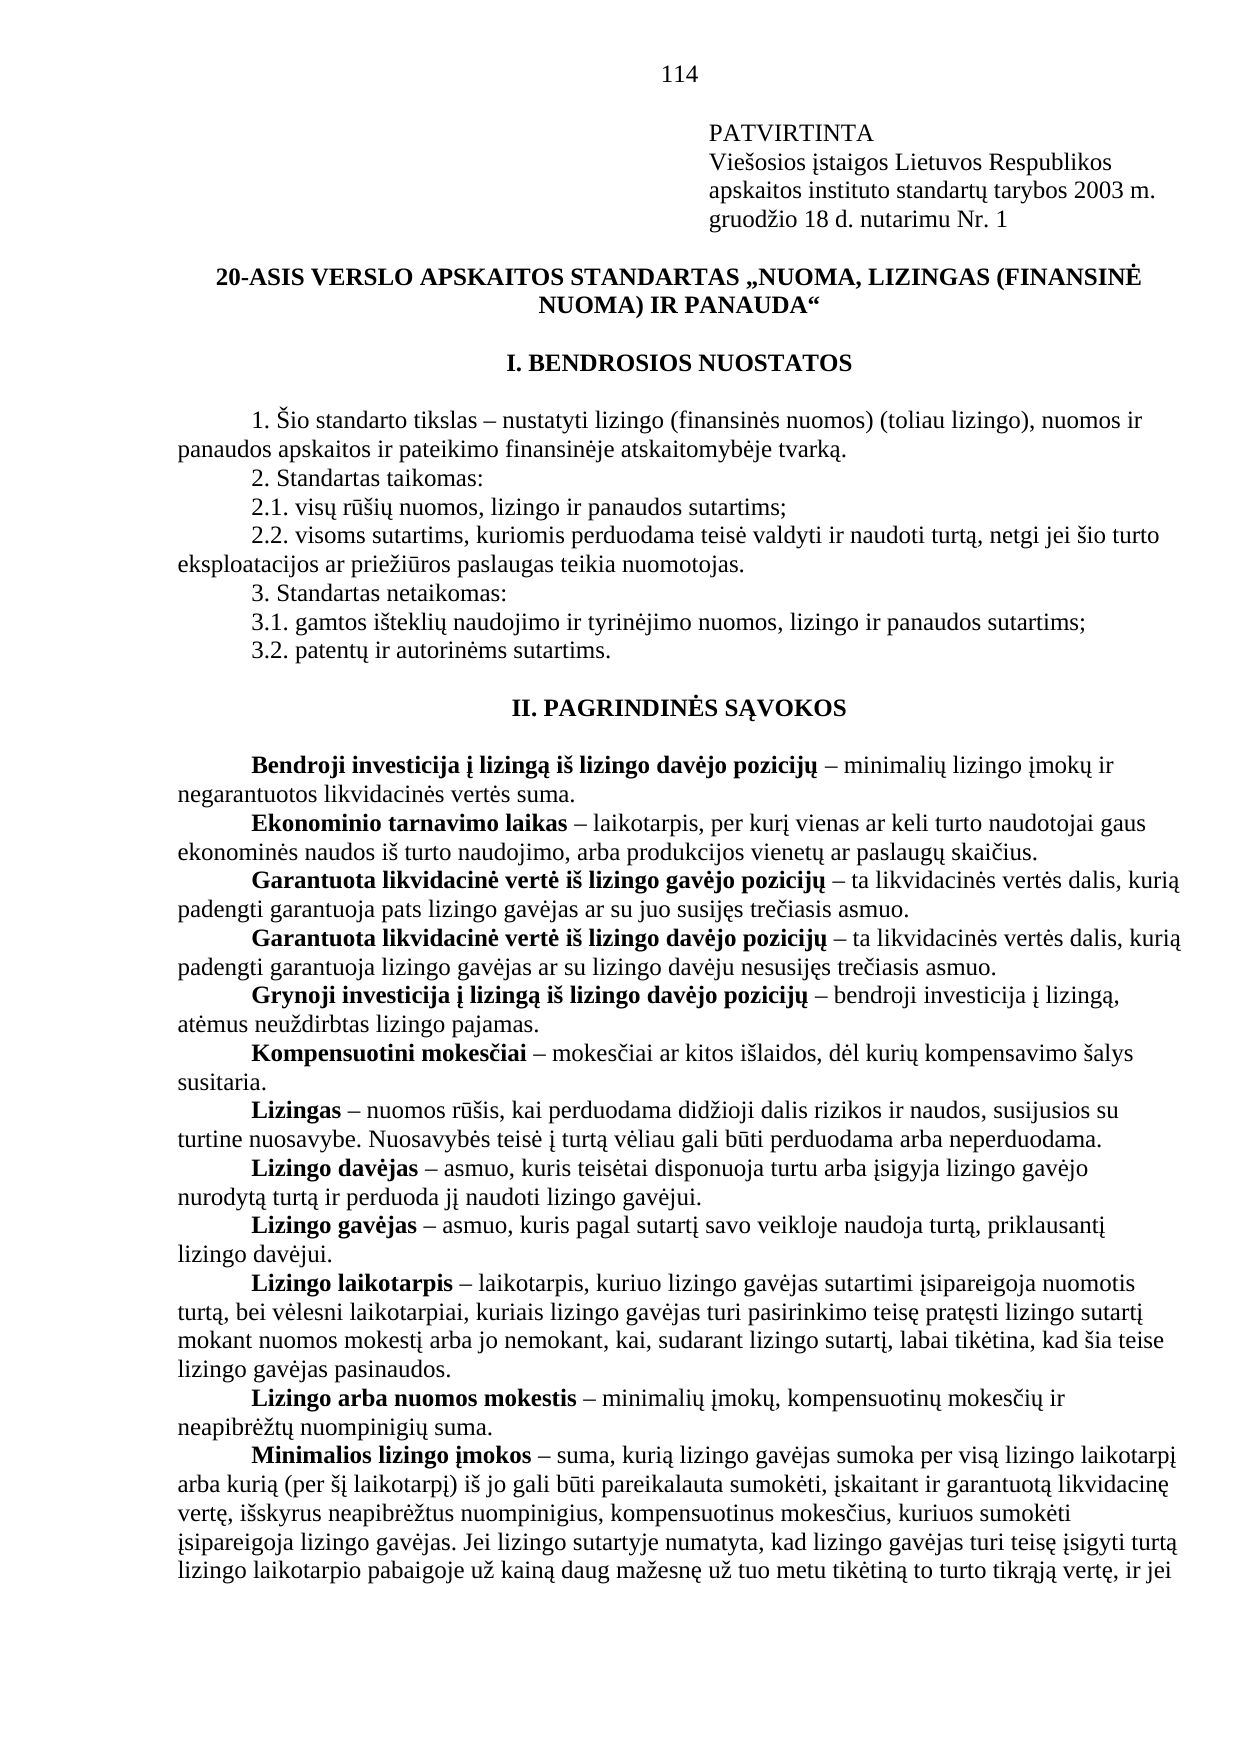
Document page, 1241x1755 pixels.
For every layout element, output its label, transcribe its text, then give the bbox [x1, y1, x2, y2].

text Ekonominio tarnavimo laikas – laikotarpis, per kurį vienas ar keli turto naudotojai gaus ekonominės naudos iš turto naudojimo, arba produkcijos vienetų ar paslaugų skaičius. [177, 808, 1181, 866]
text apskaitos instituto standartų tarybos 2003 m. [177, 176, 1181, 204]
text Lizingo laikotarpis – laikotarpis, kuriuo lizingo gavėjas sutartimi įsipareigoja nuomotis turtą, bei vėlesni laikotarpiai, kuriais lizingo gavėjas turi pasirinkimo teisę pratęsti lizingo sutartį mokant nuomos mokestį arba jo nemokant, kai, sudarant lizingo sutartį, labai tikėtina, kad šia teise lizingo gavėjas pasinaudos. [177, 1268, 1181, 1383]
text gruodžio 18 d. nutarimu Nr. 1 [177, 204, 1181, 233]
text 2. Standartas taikomas: [177, 463, 1181, 492]
text Lizingo gavėjas – asmuo, kuris pagal sutartį savo veikloje naudoja turtą, priklausantį lizingo davėjui. [177, 1211, 1181, 1268]
text 20-ASIS VERSLO APSKAITOS STANDARTAS „NUOMA, LIZINGAS (FINANSINĖ NUOMA) IR PANAUDA“ [177, 262, 1181, 319]
text Kompensuotini mokesčiai – mokesčiai ar kitos išlaidos, dėl kurių kompensavimo šalys susitaria. [177, 1038, 1181, 1096]
text 1. Šio standarto tikslas – nustatyti lizingo (finansinės nuomos) (toliau lizingo), nuomos ir panaudos apskaitos ir pateikimo finansinėje atskaitomybėje tvarką. [177, 406, 1181, 463]
text Grynoji investicija į lizingą iš lizingo davėjo pozicijų – bendroji investicija į lizingą, atėmus neuždirbtas lizingo pajamas. [177, 981, 1181, 1038]
text II. PAGRINDINĖS SĄVOKOS [177, 693, 1181, 722]
text 2.1. visų rūšių nuomos, lizingo ir panaudos sutartims; [177, 492, 1181, 521]
text 3.1. gamtos išteklių naudojimo ir tyrinėjimo nuomos, lizingo ir panaudos sutartims; [177, 607, 1181, 636]
text Viešosios įstaigos Lietuvos Respublikos [177, 147, 1181, 176]
text 3. Standartas netaikomas: [177, 578, 1181, 607]
text I. BENDROSIOS NUOSTATOS [177, 348, 1181, 377]
text Bendroji investicija į lizingą iš lizingo davėjo pozicijų – minimalių lizingo įmokų ir negarantuotos likvidacinės vertės suma. [177, 751, 1181, 808]
text Lizingo arba nuomos mokestis – minimalių įmokų, kompensuotinų mokesčių ir neapibrėžtų nuompinigių suma. [177, 1383, 1181, 1441]
text Lizingo davėjas – asmuo, kuris teisėtai disponuoja turtu arba įsigyja lizingo gavėjo nurodytą turtą ir perduoda jį naudoti lizingo gavėjui. [177, 1153, 1181, 1211]
text Garantuota likvidacinė vertė iš lizingo davėjo pozicijų – ta likvidacinės vertės dalis, kurią padengti garantuoja lizingo gavėjas ar su lizingo davėju nesusijęs trečiasis asmuo. [177, 923, 1181, 981]
text PATVIRTINTA [709, 118, 1181, 147]
text Garantuota likvidacinė vertė iš lizingo gavėjo pozicijų – ta likvidacinės vertės dalis, kurią padengti garantuoja pats lizingo gavėjas ar su juo susijęs trečiasis asmuo. [177, 866, 1181, 923]
text 2.2. visoms sutartims, kuriomis perduodama teisė valdyti ir naudoti turtą, netgi jei šio turto eksploatacijos ar priežiūros paslaugas teikia nuomotojas. [177, 521, 1181, 578]
text 3.2. patentų ir autorinėms sutartims. [177, 636, 1181, 664]
text Minimalios lizingo įmokos – suma, kurią lizingo gavėjas sumoka per visą lizingo laikotarpį arba kurią (per šį laikotarpį) iš jo gali būti pareikalauta sumokėti, įskaitant ir garantuotą likvidacinę vertę, išskyrus neapibrėžtus nuompinigius, kompensuotinus mokesčius, kuriuos sumokėti įsipareigoja lizingo gavėjas. Jei lizingo sutartyje numatyta, kad lizingo gavėjas turi teisę įsigyti turtą lizingo laikotarpio pabaigoje už kainą daug mažesnę už tuo metu tikėtiną to turto tikrąją vertę, ir jei [177, 1441, 1181, 1584]
text Lizingas – nuomos rūšis, kai perduodama didžioji dalis rizikos ir naudos, susijusios su turtine nuosavybe. Nuosavybės teisė į turtą vėliau gali būti perduodama arba neperduodama. [177, 1096, 1181, 1153]
